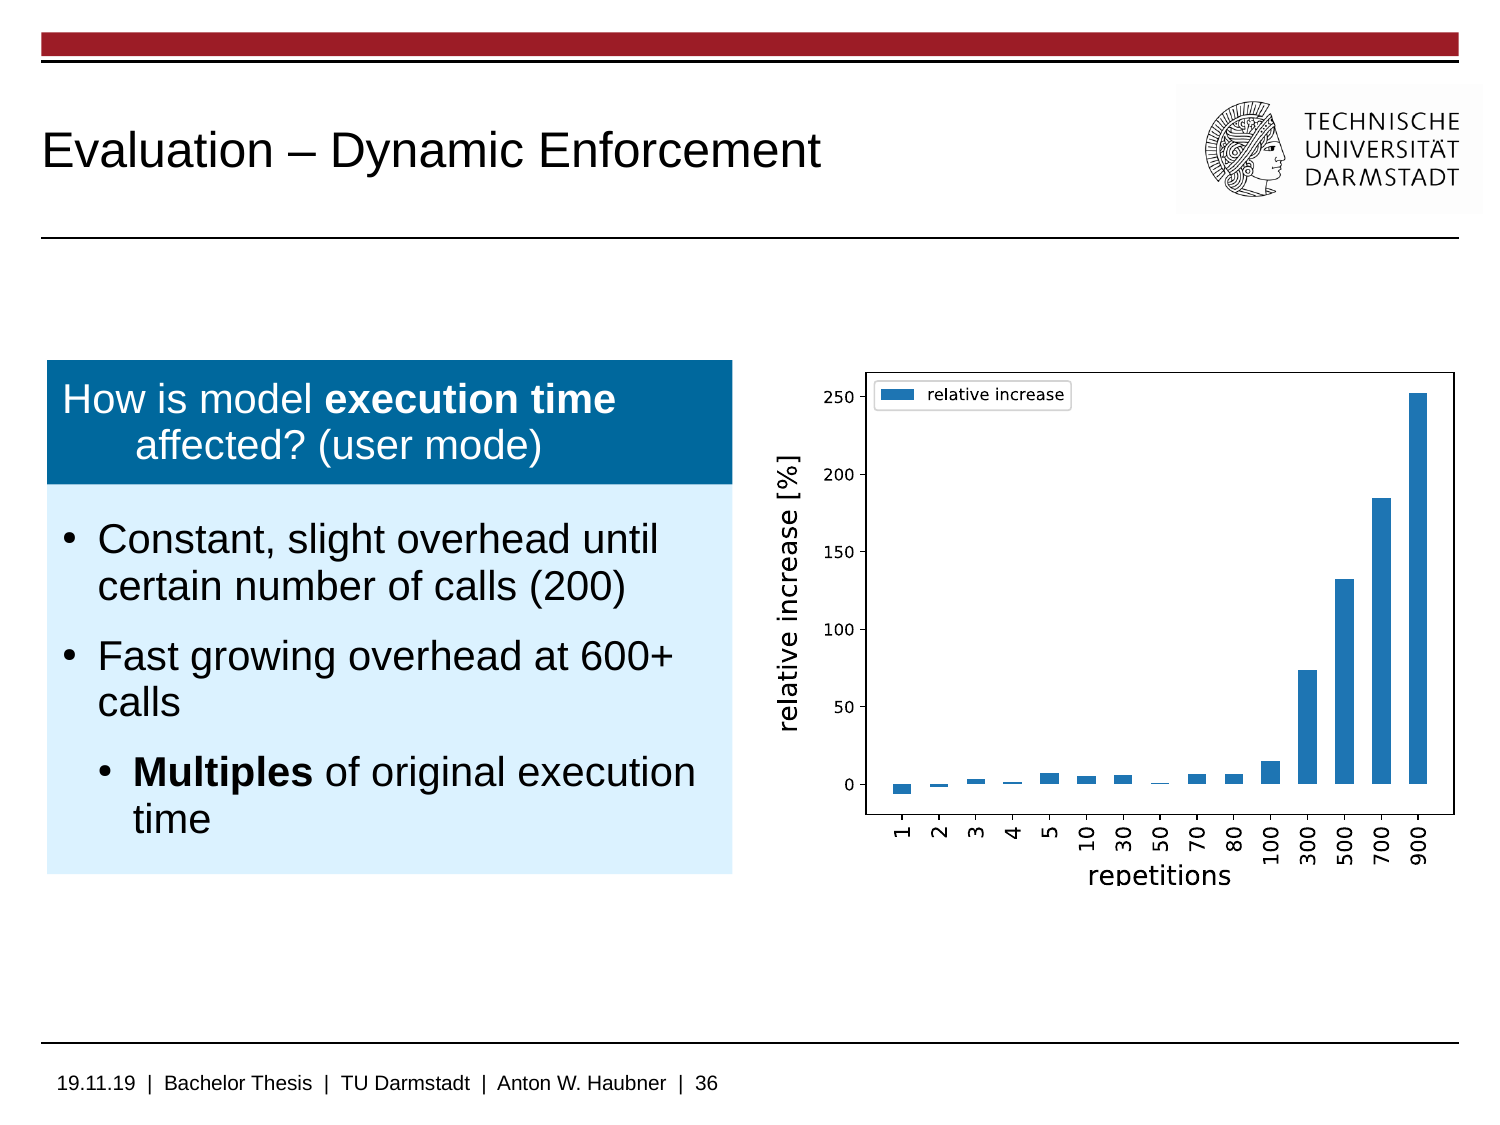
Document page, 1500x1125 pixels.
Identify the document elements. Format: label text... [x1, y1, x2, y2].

text_box How is model execution time affected? (user mode) [47, 360, 733, 485]
title Evaluation – Dynamic Enforcement [41, 74, 1131, 225]
picture [776, 372, 1455, 886]
text_box Constant, slight overhead until certain number of calls (200) Fast growing overhead at 600+ calls Multiples of original execution time [47, 485, 733, 875]
